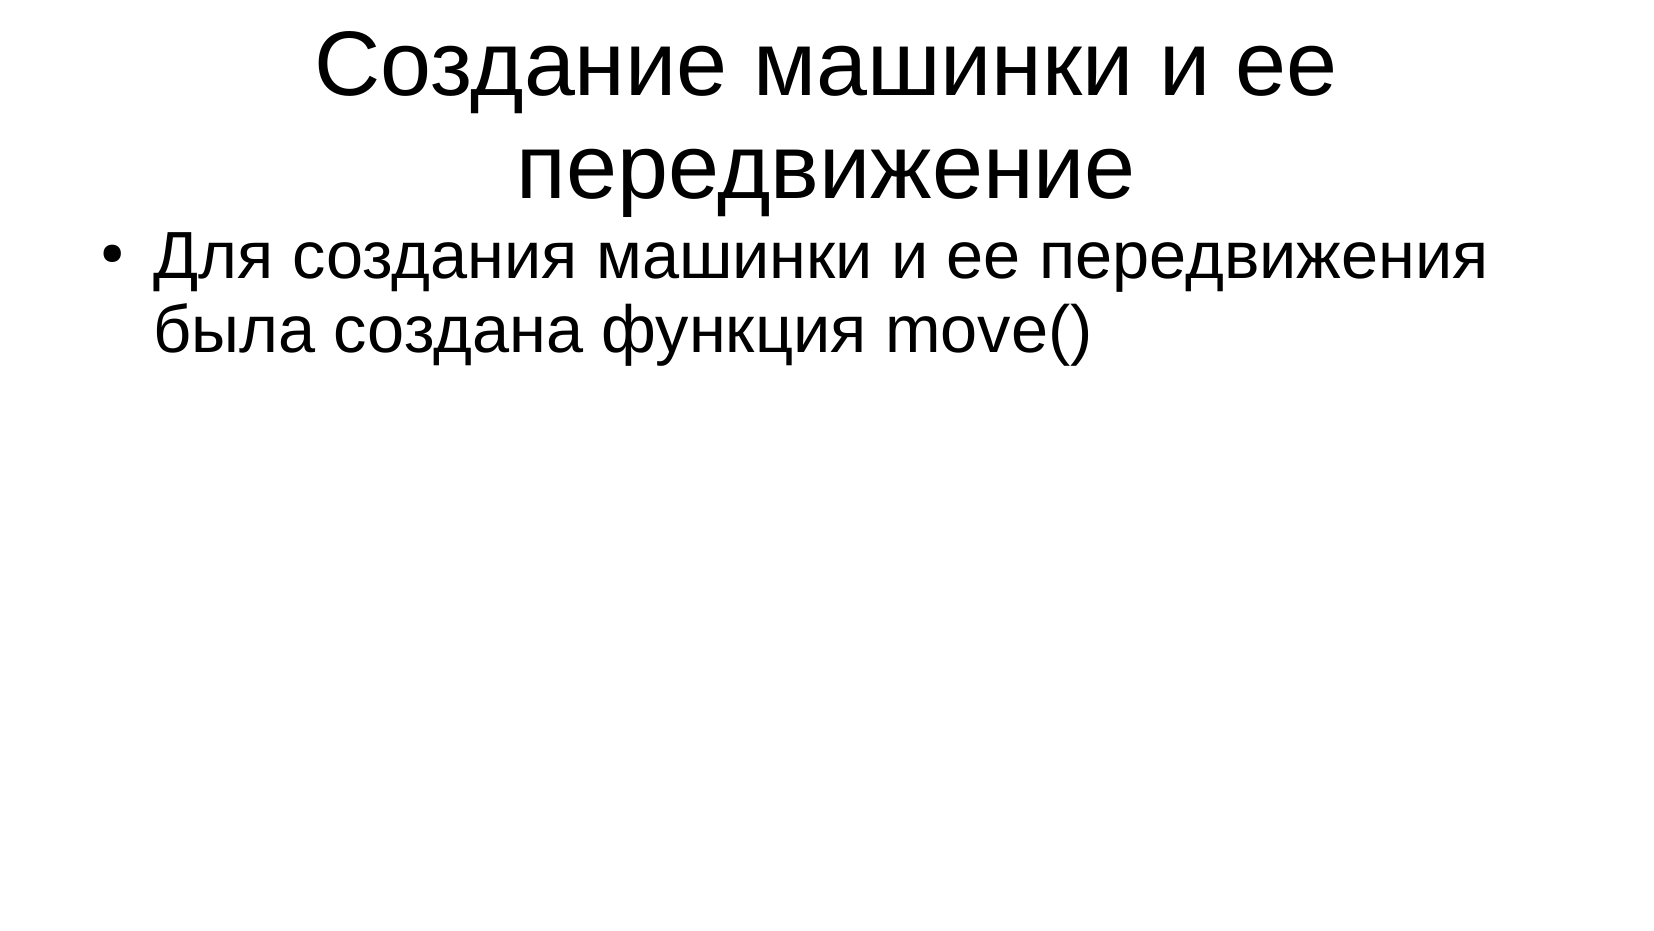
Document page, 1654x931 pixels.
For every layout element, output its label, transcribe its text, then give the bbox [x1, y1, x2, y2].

title Создание машинки и ее передвижение [82, 12, 1571, 217]
list Для создания машинки и ее передвижения была создана функция move() [82, 217, 1571, 758]
